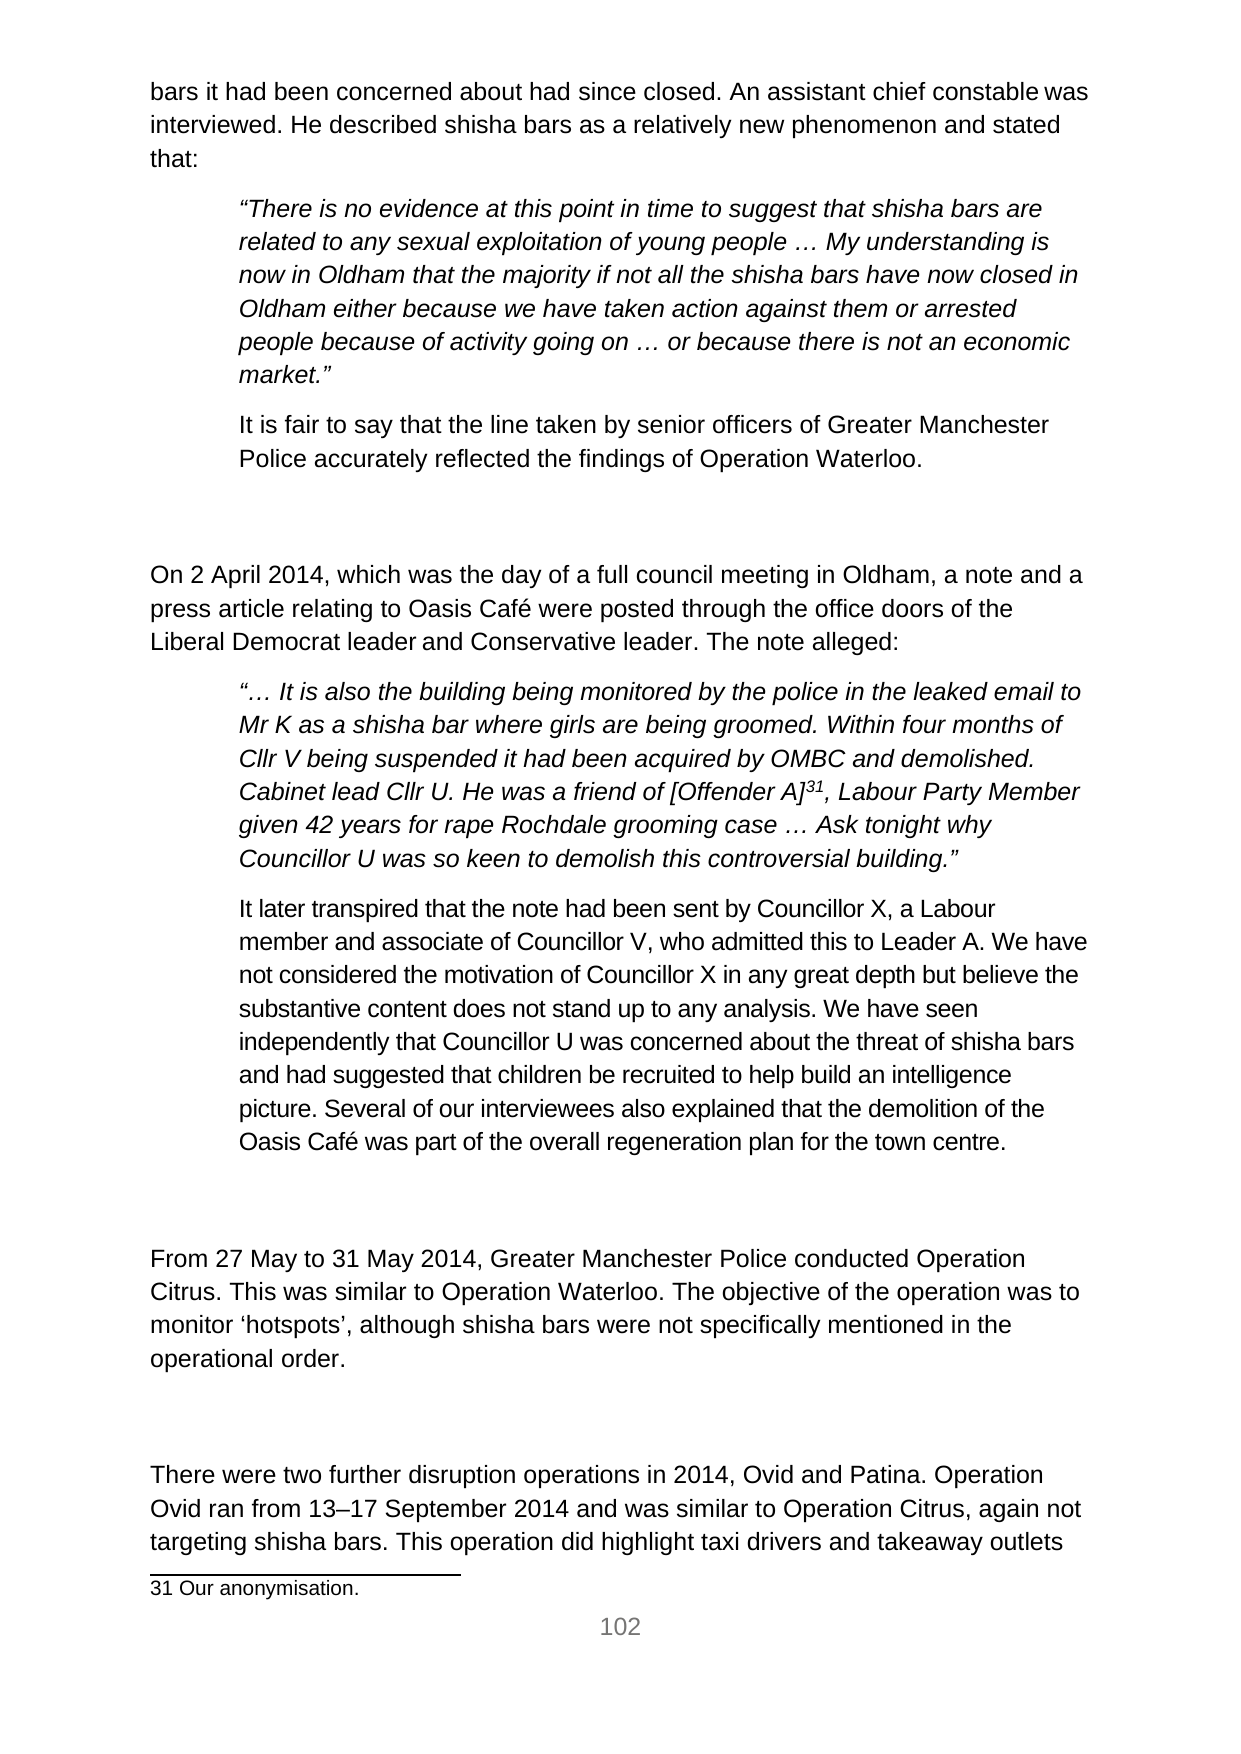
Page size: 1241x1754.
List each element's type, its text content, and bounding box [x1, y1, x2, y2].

text From 27 May to 31 May 2014, Greater Manchester Police conducted Operation Citrus. This was similar to Operation Waterloo. The objective of the operation was to monitor ‘hotspots’, although shisha bars were not specifically mentioned in the operational order. [150, 1241, 1090, 1374]
text “There is no evidence at this point in time to suggest that shisha bars are related to any sexual exploitation of young people … My understanding is now in Oldham that the majority if not all the shisha bars have now closed in Oldham either because we have taken action against them or arrested people because of activity going on … or because there is not an economic market.” [239, 191, 1090, 391]
text There were two further disruption operations in 2014, Ovid and Patina. Operation Ovid ran from 13–17 September 2014 and was similar to Operation Citrus, again not targeting shisha bars. This operation did highlight taxi drivers and takeaway outlets [150, 1457, 1090, 1557]
text Our anonymisation. [150, 1575, 1090, 1599]
text On 2 April 2014, which was the day of a full council meeting in Oldham, a note and a press article relating to Oasis Café were posted through the office doors of the Liberal Democrat leader and Conservative leader. The note alleged: [150, 557, 1090, 657]
text It is fair to say that the line taken by senior officers of Greater Manchester Police accurately reflected the findings of Operation Waterloo. [239, 407, 1090, 474]
text “… It is also the building being monitored by the police in the leaked email to Mr K as a shisha bar where girls are being groomed. Within four months of Cllr V being suspended it had been acquired by OMBC and demolished. Cabinet lead Cllr U. He was a friend of [Offender A], Labour Party Member given 42 years for rape Rochdale grooming case … Ask tonight why Councillor U was so keen to demolish this controversial building.” [239, 674, 1090, 874]
text bars it had been concerned about had since closed. An assistant chief constable was interviewed. He described shisha bars as a relatively new phenomenon and stated that: [150, 74, 1090, 174]
text It later transpired that the note had been sent by Councillor X, a Labour member and associate of Councillor V, who admitted this to Leader A. We have not considered the motivation of Councillor X in any great depth but believe the substantive content does not stand up to any analysis. We have seen independently that Councillor U was concerned about the threat of shisha bars and had suggested that children be recruited to help build an intelligence picture. Several of our interviewees also explained that the demolition of the Oasis Café was part of the overall regeneration plan for the town centre. [239, 891, 1090, 1157]
